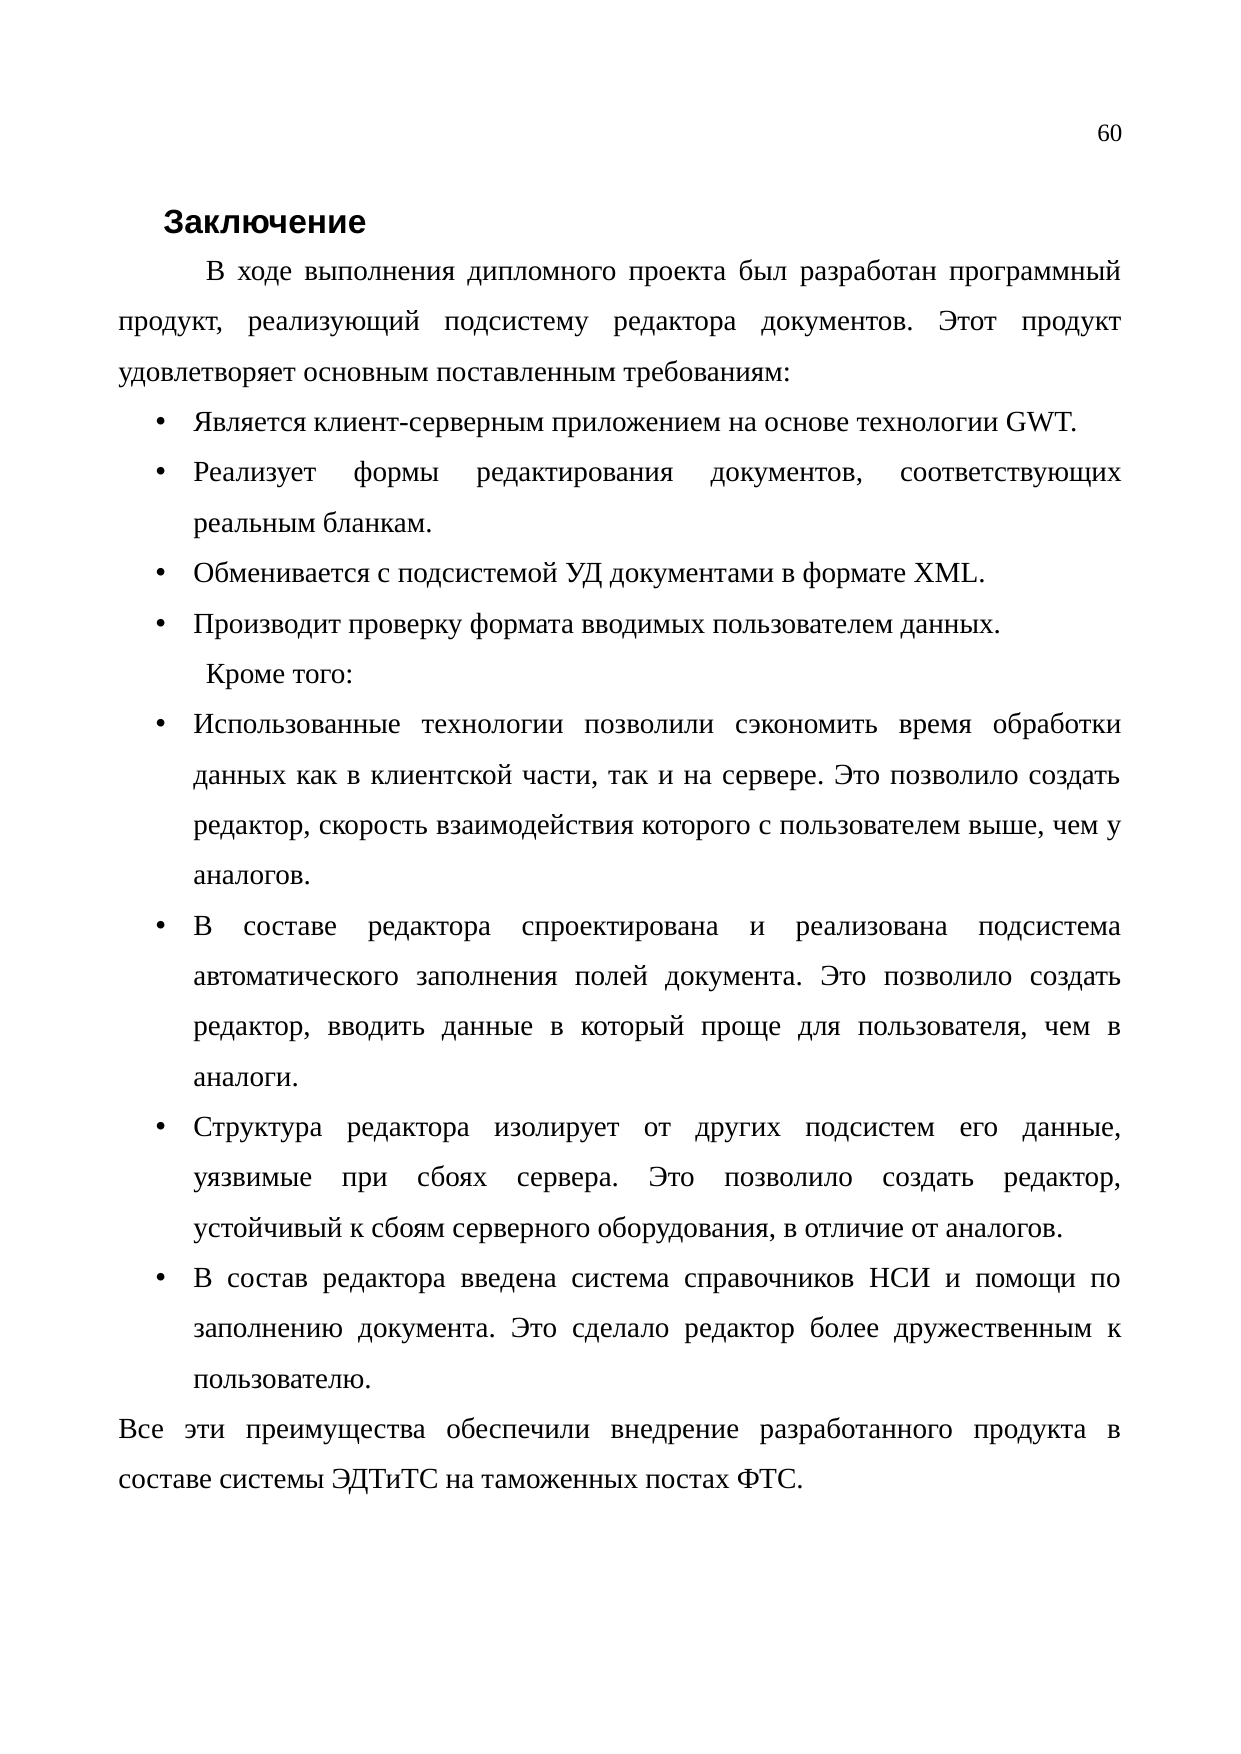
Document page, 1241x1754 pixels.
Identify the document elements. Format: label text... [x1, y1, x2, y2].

list Реализует формы редактирования документов, соответствующих реальным бланкам. [156, 454, 1122, 538]
list Производит проверку формата вводимых пользователем данных. [156, 606, 1122, 639]
list В составе редактора спроектирована и реализована подсистема автоматического заполнения полей документа. Это позволило создать редактор, вводить данные в который проще для пользователя, чем в аналоги. [156, 908, 1122, 1092]
list Использованные технологии позволили сэкономить время обработки данных как в клиентской части, так и на сервере. Это позволило создать редактор, скорость взаимодействия которого с пользователем выше, чем у аналогов. [156, 706, 1122, 891]
list Обменивается с подсистемой УД документами в формате XML. [156, 555, 1122, 589]
list В состав редактора введена система справочников НСИ и помощи по заполнению документа. Это сделало редактор более дружественным к пользователю. [156, 1260, 1122, 1394]
text Кроме того: [118, 656, 1122, 690]
list Является клиент-серверным приложением на основе технологии GWT. [156, 404, 1122, 438]
list Все эти преимущества обеспечили внедрение разработанного продукта в составе системы ЭДТиТС на таможенных постах ФТС. [81, 1411, 1122, 1495]
list Структура редактора изолирует от других подсистем его данные, уязвимые при сбоях сервера. Это позволило создать редактор, устойчивый к сбоям серверного оборудования, в отличие от аналогов. [156, 1109, 1122, 1243]
text В ходе выполнения дипломного проекта был разработан программный продукт, реализующий подсистему редактора документов. Этот продукт удовлетворяет основным поставленным требованиям: [118, 253, 1122, 387]
subtitle Заключение [118, 202, 1122, 241]
